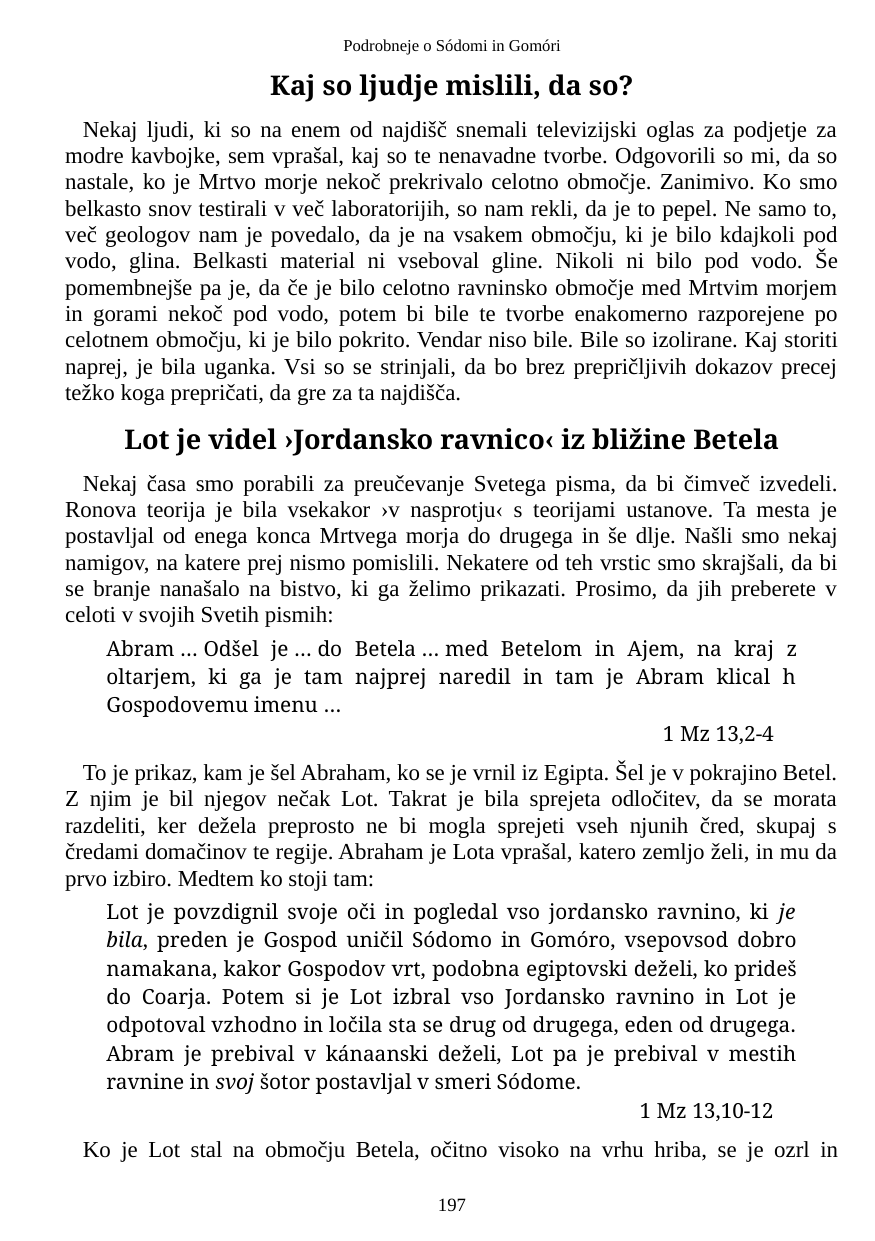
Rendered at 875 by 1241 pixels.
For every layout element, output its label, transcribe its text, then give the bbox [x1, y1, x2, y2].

text Ko je Lot stal na območju Betela, očitno visoko na vrhu hriba, se je ozrl in [65, 1136, 839, 1162]
text Lot je povzdignil svoje oči in pogledal vso jordansko ravnino, ki je bila, preden je Gospod uničil Sódomo in Gomóro, vsepovsod dobro namakana, kakor Gospodov vrt, podobna egiptovski deželi, ko prideš do Coarja. Potem si je Lot izbral vso Jordansko ravnino in Lot je odpotoval vzhodno in ločila sta se drug od drugega, eden od drugega. Abram je prebival v kánaanski deželi, Lot pa je prebival v mestih ravnine in svoj šotor postavljal v smeri Sódome. 1 Mz 13,10-12 [106, 897, 797, 1124]
subtitle Kaj so ljudje mislili, da so? [65, 66, 839, 103]
text Abram … Odšel je … do Betela … med Betelom in Ajem, na kraj z oltarjem, ki ga je tam najprej naredil in tam je Abram klical h Gospodovemu imenu … 1 Mz 13,2-4 [106, 634, 797, 747]
text To je prikaz, kam je šel Abraham, ko se je vrnil iz Egipta. Šel je v pokrajino Betel. Z njim je bil njegov nečak Lot. Takrat je bila sprejeta odločitev, da se morata razdeliti, ker dežela preprosto ne bi mogla sprejeti vseh njunih čred, skupaj s čredami domačinov te regije. Abraham je Lota vprašal, katero zemljo želi, in mu da prvo izbiro. Medtem ko stoji tam: [65, 759, 839, 891]
text Nekaj časa smo porabili za preučevanje Svetega pisma, da bi čimveč izvedeli. Ronova teorija je bila vsekakor ›v nasprotju‹ s teorijami ustanove. Ta mesta je postavljal od enega konca Mrtvega morja do drugega in še dlje. Našli smo nekaj namigov, na katere prej nismo pomislili. Nekatere od teh vrstic smo skrajšali, da bi se branje nanašalo na bistvo, ki ga želimo prikazati. Prosimo, da jih preberete v celoti v svojih Svetih pismih: [65, 469, 839, 628]
subtitle Lot je videl ›Jordansko ravnico‹ iz bližine Betela [65, 420, 839, 457]
text Nekaj ljudi, ki so na enem od najdišč snemali televizijski oglas za podjetje za modre kavbojke, sem vprašal, kaj so te nenavadne tvorbe. Odgovorili so mi, da so nastale, ko je Mrtvo morje nekoč prekrivalo celotno območje. Zanimivo. Ko smo belkasto snov testirali v več laboratorijih, so nam rekli, da je to pepel. Ne samo to, več geologov nam je povedalo, da je na vsakem območju, ki je bilo kdajkoli pod vodo, glina. Belkasti material ni vseboval gline. Nikoli ni bilo pod vodo. Še pomembnejše pa je, da če je bilo celotno ravninsko območje med Mrtvim morjem in gorami nekoč pod vodo, potem bi bile te tvorbe enakomerno razporejene po celotnem območju, ki je bilo pokrito. Vendar niso bile. Bile so izolirane. Kaj storiti naprej, je bila uganka. Vsi so se strinjali, da bo brez prepričljivih dokazov precej težko koga prepričati, da gre za ta najdišča. [65, 116, 839, 406]
